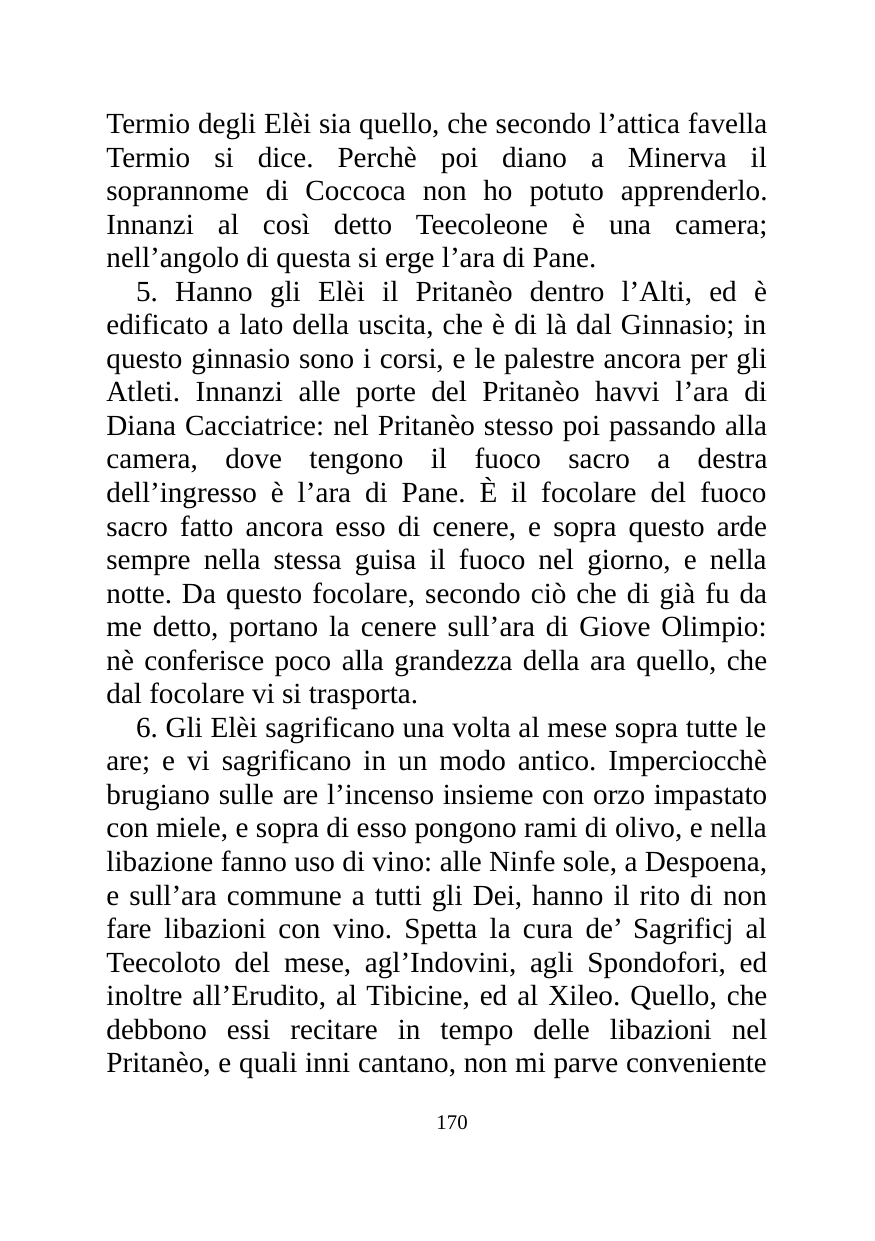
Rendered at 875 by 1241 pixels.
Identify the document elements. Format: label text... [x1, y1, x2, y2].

text Termio degli Elèi sia quello, che secondo l’attica favella Termio si dice. Perchè poi diano a Minerva il soprannome di Coccoca non ho potuto apprenderlo. Innanzi al così detto Teecoleone è una camera; nell’angolo di questa si erge l’ara di Pane. [106, 106, 768, 274]
text 5. Hanno gli Elèi il Pritanèo dentro l’Alti, ed è edificato a lato della uscita, che è di là dal Ginnasio; in questo ginnasio sono i corsi, e le palestre ancora per gli Atleti. Innanzi alle porte del Pritanèo havvi l’ara di Diana Cacciatrice: nel Pritanèo stesso poi passando alla camera, dove tengono il fuoco sacro a destra dell’ingresso è l’ara di Pane. È il focolare del fuoco sacro fatto ancora esso di cenere, e sopra questo arde sempre nella stessa guisa il fuoco nel giorno, e nella notte. Da questo focolare, secondo ciò che di già fu da me detto, portano la cenere sull’ara di Giove Olimpio: nè conferisce poco alla grandezza della ara quello, che dal focolare vi si trasporta. [106, 274, 768, 710]
text 6. Gli Elèi sagrificano una volta al mese sopra tutte le are; e vi sagrificano in un modo antico. Imperciocchè brugiano sulle are l’incenso insieme con orzo impastato con miele, e sopra di esso pongono rami di olivo, e nella libazione fanno uso di vino: alle Ninfe sole, a Despoena, e sull’ara commune a tutti gli Dei, hanno il rito di non fare libazioni con vino. Spetta la cura de’ Sagrificj al Teecoloto del mese, agl’Indovini, agli Spondofori, ed inoltre all’Erudito, al Tibicine, ed al Xileo. Quello, che debbono essi recitare in tempo delle libazioni nel Pritanèo, e quali inni cantano, non mi parve conveniente [106, 710, 768, 1079]
